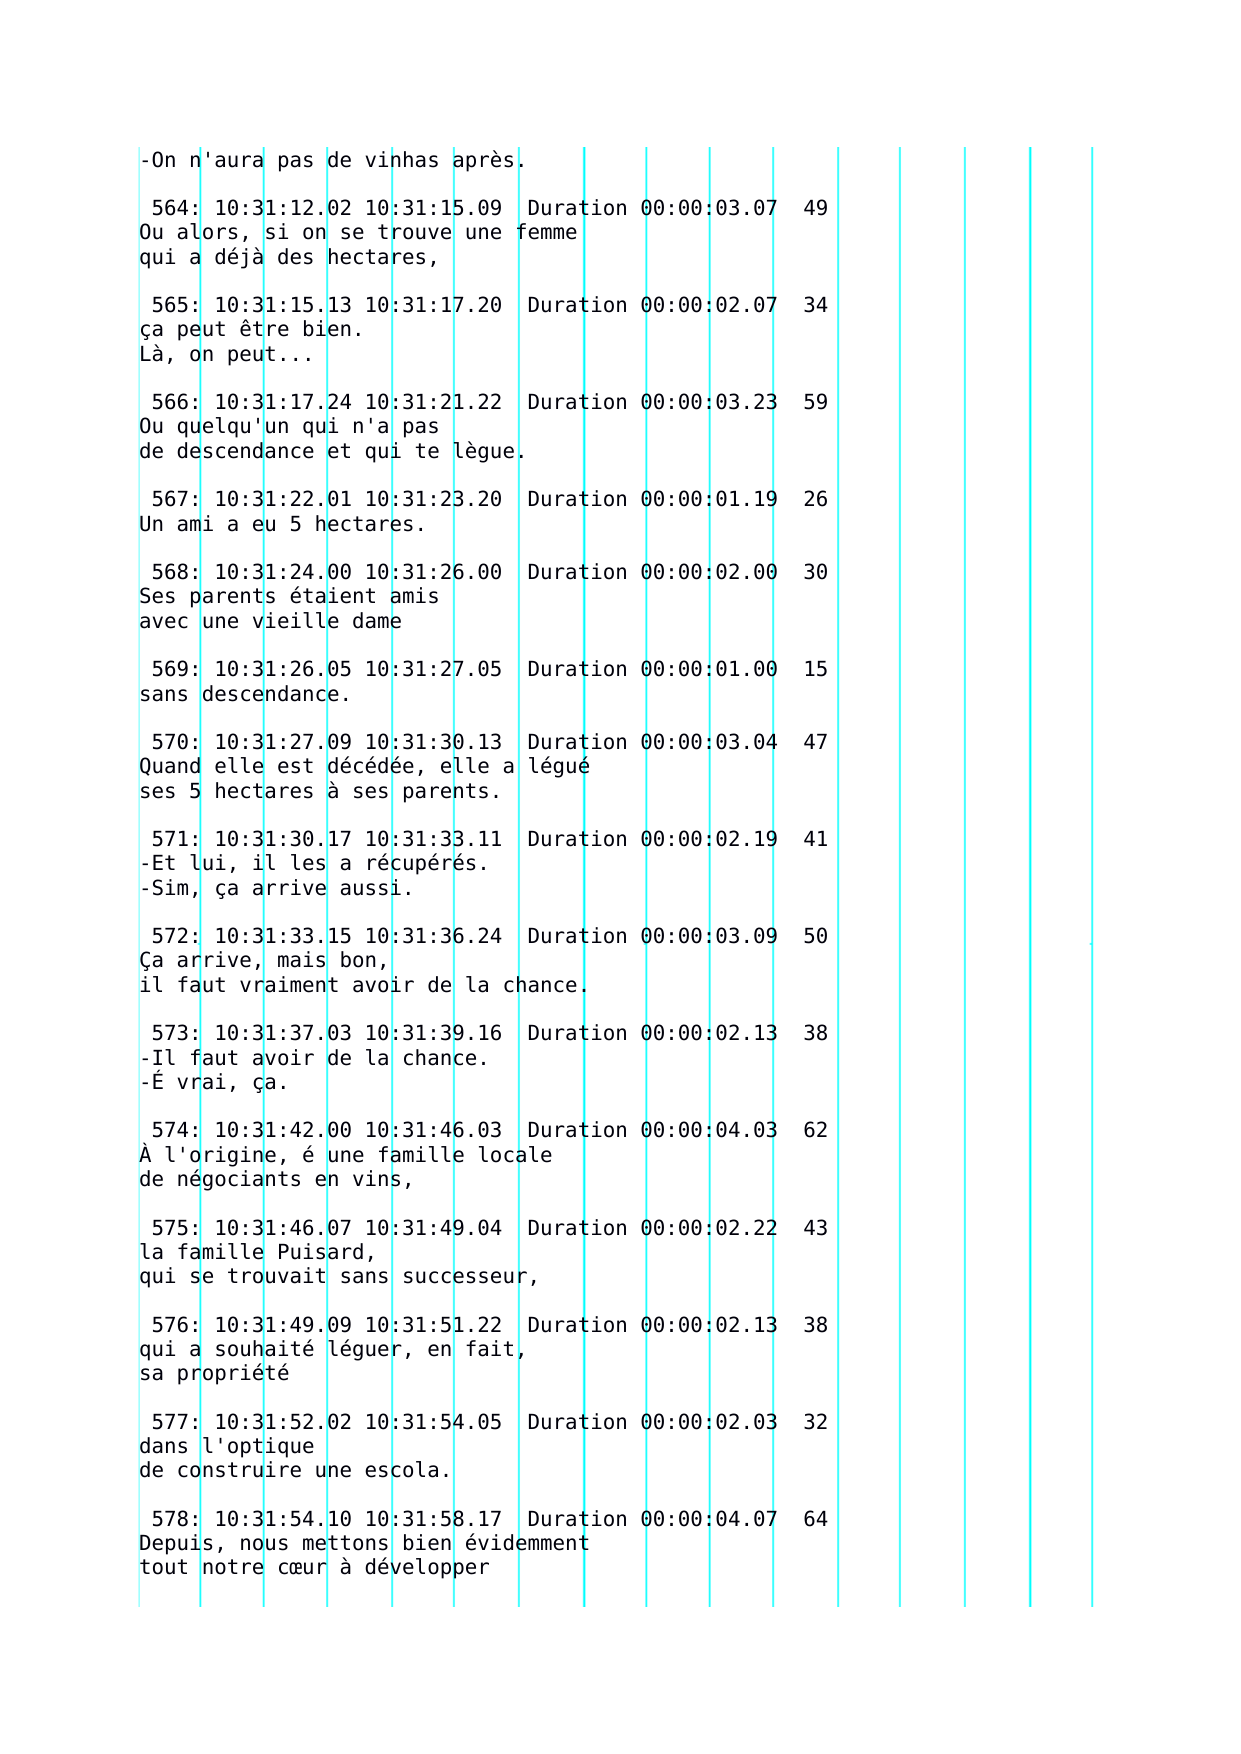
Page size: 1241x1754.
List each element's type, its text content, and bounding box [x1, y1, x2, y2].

text 565: 10:31:15.13 10:31:17.20 Duration 00:00:02.07 34 [139, 293, 1101, 317]
text 577: 10:31:52.02 10:31:54.05 Duration 00:00:02.03 32 [139, 1410, 1101, 1434]
text 566: 10:31:17.24 10:31:21.22 Duration 00:00:03.23 59 [139, 390, 1101, 414]
text Depuis, nous mettons bien évidemment [139, 1531, 1101, 1555]
text -Il faut avoir de la chance. [139, 1046, 1101, 1070]
text -On n'aura pas de vinhas après. [139, 148, 1101, 172]
text ça peut être bien. [139, 317, 1101, 342]
text Quand elle est décédée, elle a légué [139, 754, 1101, 779]
text Ça arrive, mais bon, [139, 948, 1101, 973]
text 578: 10:31:54.10 10:31:58.17 Duration 00:00:04.07 64 [139, 1507, 1101, 1531]
text 570: 10:31:27.09 10:31:30.13 Duration 00:00:03.04 47 [139, 730, 1101, 754]
text dans l'optique [139, 1434, 1101, 1458]
text -É vrai, ça. [139, 1070, 1101, 1094]
text avec une vieille dame [139, 609, 1101, 633]
text 567: 10:31:22.01 10:31:23.20 Duration 00:00:01.19 26 [139, 487, 1101, 512]
text de descendance et qui te lègue. [139, 439, 1101, 463]
text qui se trouvait sans successeur, [139, 1264, 1101, 1288]
text qui a déjà des hectares, [139, 245, 1101, 269]
text 569: 10:31:26.05 10:31:27.05 Duration 00:00:01.00 15 [139, 657, 1101, 682]
text il faut vraiment avoir de la chance. [139, 973, 1101, 997]
text 571: 10:31:30.17 10:31:33.11 Duration 00:00:02.19 41 [139, 827, 1101, 851]
text Un ami a eu 5 hectares. [139, 512, 1101, 536]
text 568: 10:31:24.00 10:31:26.00 Duration 00:00:02.00 30 [139, 560, 1101, 584]
text Ses parents étaient amis [139, 584, 1101, 609]
text Ou alors, si on se trouve une femme [139, 220, 1101, 245]
text 576: 10:31:49.09 10:31:51.22 Duration 00:00:02.13 38 [139, 1313, 1101, 1337]
text la famille Puisard, [139, 1240, 1101, 1264]
text tout notre cœur à développer [139, 1555, 1101, 1579]
text 564: 10:31:12.02 10:31:15.09 Duration 00:00:03.07 49 [139, 196, 1101, 220]
text ses 5 hectares à ses parents. [139, 779, 1101, 803]
text sans descendance. [139, 682, 1101, 706]
text 572: 10:31:33.15 10:31:36.24 Duration 00:00:03.09 50 [139, 924, 1101, 948]
text qui a souhaité léguer, en fait, [139, 1337, 1101, 1361]
picture [138, 147, 1102, 1607]
text -Et lui, il les a récupérés. [139, 851, 1101, 876]
text de négociants en vins, [139, 1167, 1101, 1191]
text Ou quelqu'un qui n'a pas [139, 414, 1101, 439]
text 575: 10:31:46.07 10:31:49.04 Duration 00:00:02.22 43 [139, 1216, 1101, 1240]
text Là, on peut... [139, 342, 1101, 366]
text -Sim, ça arrive aussi. [139, 876, 1101, 900]
text 574: 10:31:42.00 10:31:46.03 Duration 00:00:04.03 62 [139, 1118, 1101, 1143]
text 573: 10:31:37.03 10:31:39.16 Duration 00:00:02.13 38 [139, 1021, 1101, 1046]
text À l'origine, é une famille locale [139, 1143, 1101, 1167]
text de construire une escola. [139, 1458, 1101, 1482]
text sa propriété [139, 1361, 1101, 1385]
